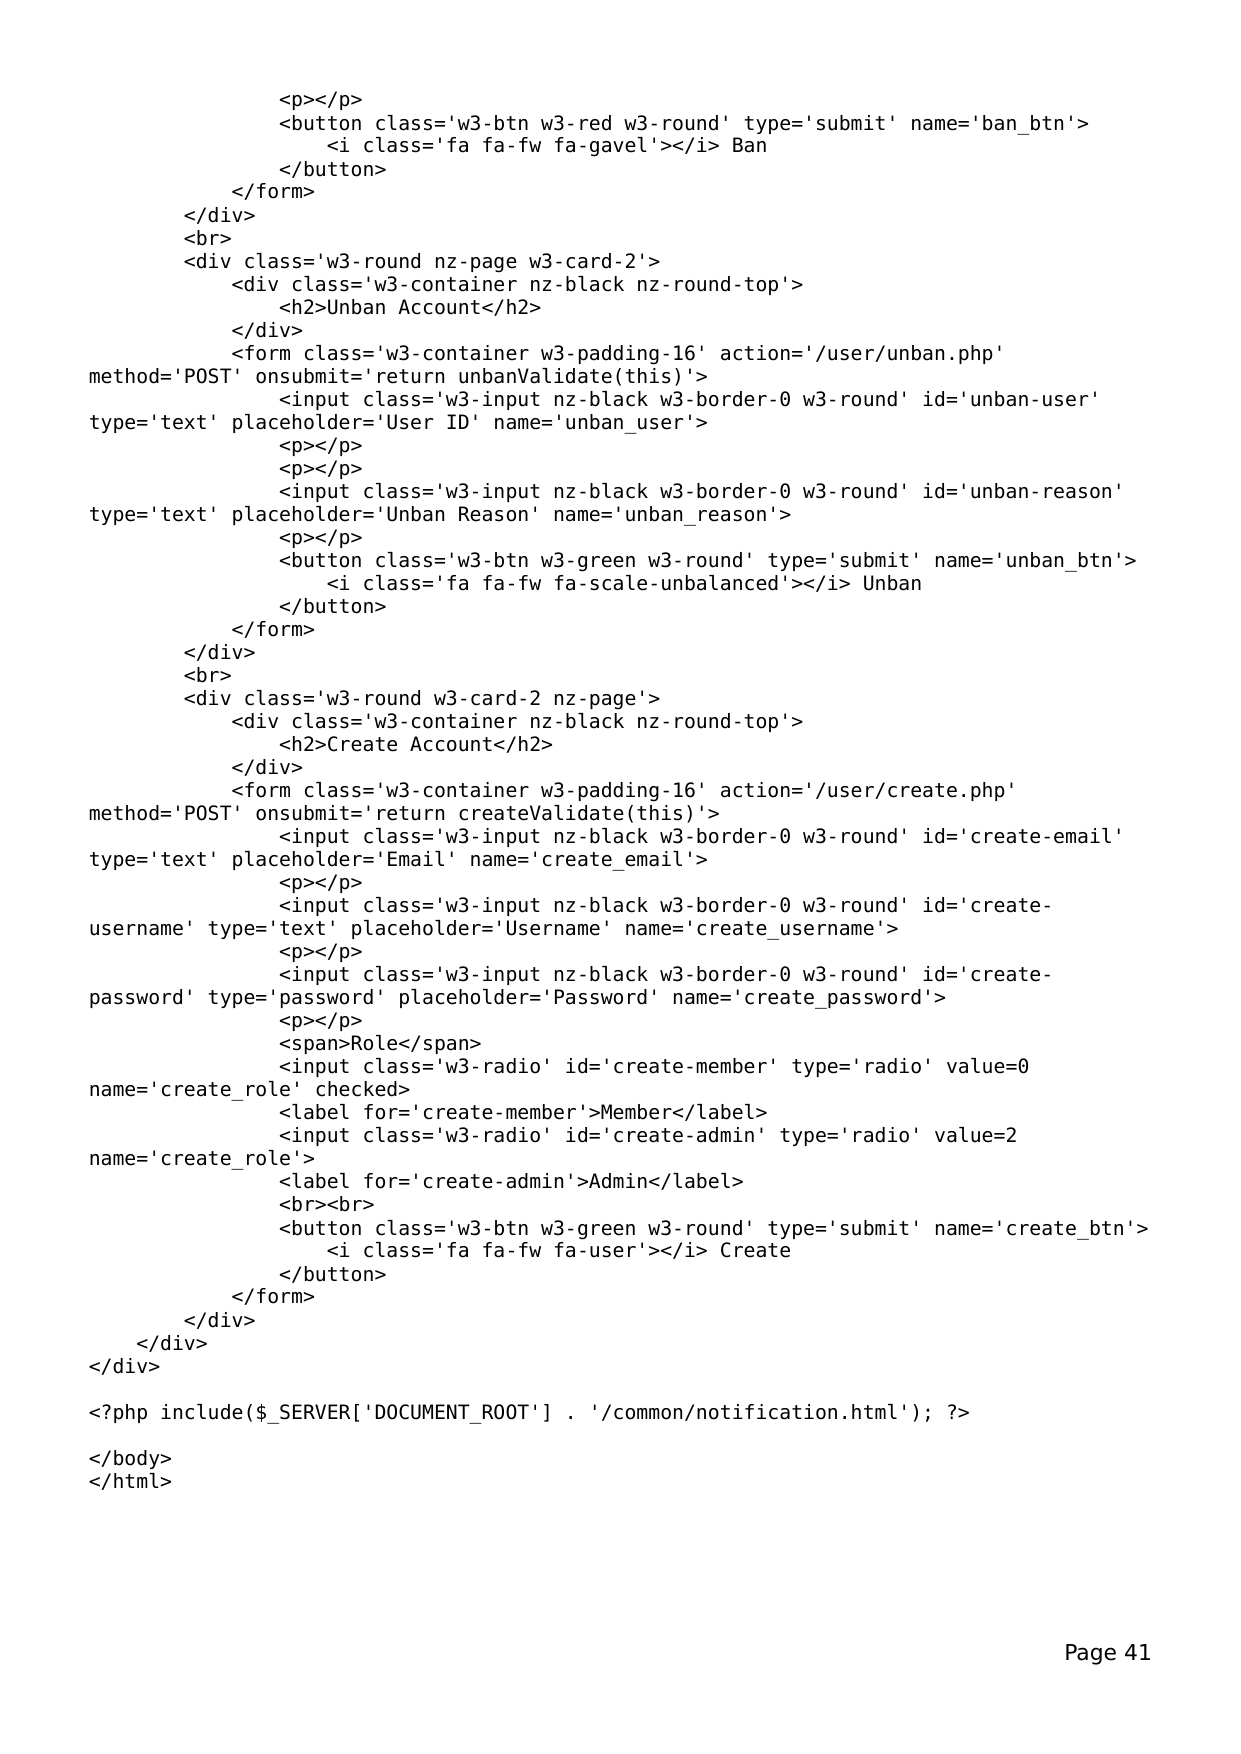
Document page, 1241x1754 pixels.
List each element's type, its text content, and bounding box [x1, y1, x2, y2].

text </body> [88, 1447, 1152, 1470]
text <p></p> [88, 871, 1152, 894]
text <h2>Create Account</h2> [88, 733, 1152, 756]
text <p></p> [88, 88, 1152, 112]
text <i class='fa fa-fw fa-user'></i> Create [88, 1239, 1152, 1263]
text <p></p> [88, 434, 1152, 457]
text <p></p> [88, 1009, 1152, 1032]
text </form> [88, 181, 1152, 204]
text <button class='w3-btn w3-green w3-round' type='submit' name='create_btn'> [88, 1217, 1152, 1239]
text <p></p> [88, 457, 1152, 480]
text <p></p> [88, 526, 1152, 549]
text <br> [88, 227, 1152, 250]
text <button class='w3-btn w3-red w3-round' type='submit' name='ban_btn'> [88, 112, 1152, 134]
text </button> [88, 595, 1152, 618]
text <input class='w3-input nz-black w3-border-0 w3-round' id='create-username' type='text' placeholder='Username' name='create_username'> [88, 894, 1152, 940]
text <div class='w3-container nz-black nz-round-top'> [88, 273, 1152, 296]
text <div class='w3-round w3-card-2 nz-page'> [88, 687, 1152, 710]
text </div> [88, 1309, 1152, 1332]
text </html> [88, 1470, 1152, 1493]
text <br> [88, 664, 1152, 687]
text <span>Role</span> [88, 1032, 1152, 1055]
text <input class='w3-input nz-black w3-border-0 w3-round' id='unban-reason' type='text' placeholder='Unban Reason' name='unban_reason'> [88, 480, 1152, 526]
text <label for='create-admin'>Admin</label> [88, 1171, 1152, 1193]
text <div class='w3-round nz-page w3-card-2'> [88, 250, 1152, 273]
text <input class='w3-radio' id='create-admin' type='radio' value=2 name='create_role'> [88, 1124, 1152, 1171]
text <form class='w3-container w3-padding-16' action='/user/create.php' method='POST' onsubmit='return createValidate(this)'> [88, 779, 1152, 825]
text <br><br> [88, 1193, 1152, 1217]
text </form> [88, 1286, 1152, 1309]
text <input class='w3-input nz-black w3-border-0 w3-round' id='unban-user' type='text' placeholder='User ID' name='unban_user'> [88, 388, 1152, 434]
text <input class='w3-input nz-black w3-border-0 w3-round' id='create-password' type='password' placeholder='Password' name='create_password'> [88, 963, 1152, 1009]
text <label for='create-member'>Member</label> [88, 1101, 1152, 1124]
text <button class='w3-btn w3-green w3-round' type='submit' name='unban_btn'> [88, 549, 1152, 572]
text <form class='w3-container w3-padding-16' action='/user/unban.php' method='POST' onsubmit='return unbanValidate(this)'> [88, 342, 1152, 388]
text <div class='w3-container nz-black nz-round-top'> [88, 710, 1152, 733]
text <p></p> [88, 940, 1152, 963]
text </div> [88, 319, 1152, 342]
text </button> [88, 1263, 1152, 1286]
text <input class='w3-input nz-black w3-border-0 w3-round' id='create-email' type='text' placeholder='Email' name='create_email'> [88, 825, 1152, 871]
text <?php include($_SERVER['DOCUMENT_ROOT'] . '/common/notification.html'); ?> [88, 1401, 1152, 1424]
text <i class='fa fa-fw fa-gavel'></i> Ban [88, 134, 1152, 158]
text </div> [88, 1355, 1152, 1378]
text <i class='fa fa-fw fa-scale-unbalanced'></i> Unban [88, 572, 1152, 595]
text <h2>Unban Account</h2> [88, 296, 1152, 319]
text </div> [88, 204, 1152, 227]
text <input class='w3-radio' id='create-member' type='radio' value=0 name='create_role' checked> [88, 1055, 1152, 1101]
text </div> [88, 756, 1152, 779]
text </button> [88, 158, 1152, 181]
text </form> [88, 618, 1152, 641]
text </div> [88, 1332, 1152, 1355]
text </div> [88, 641, 1152, 664]
